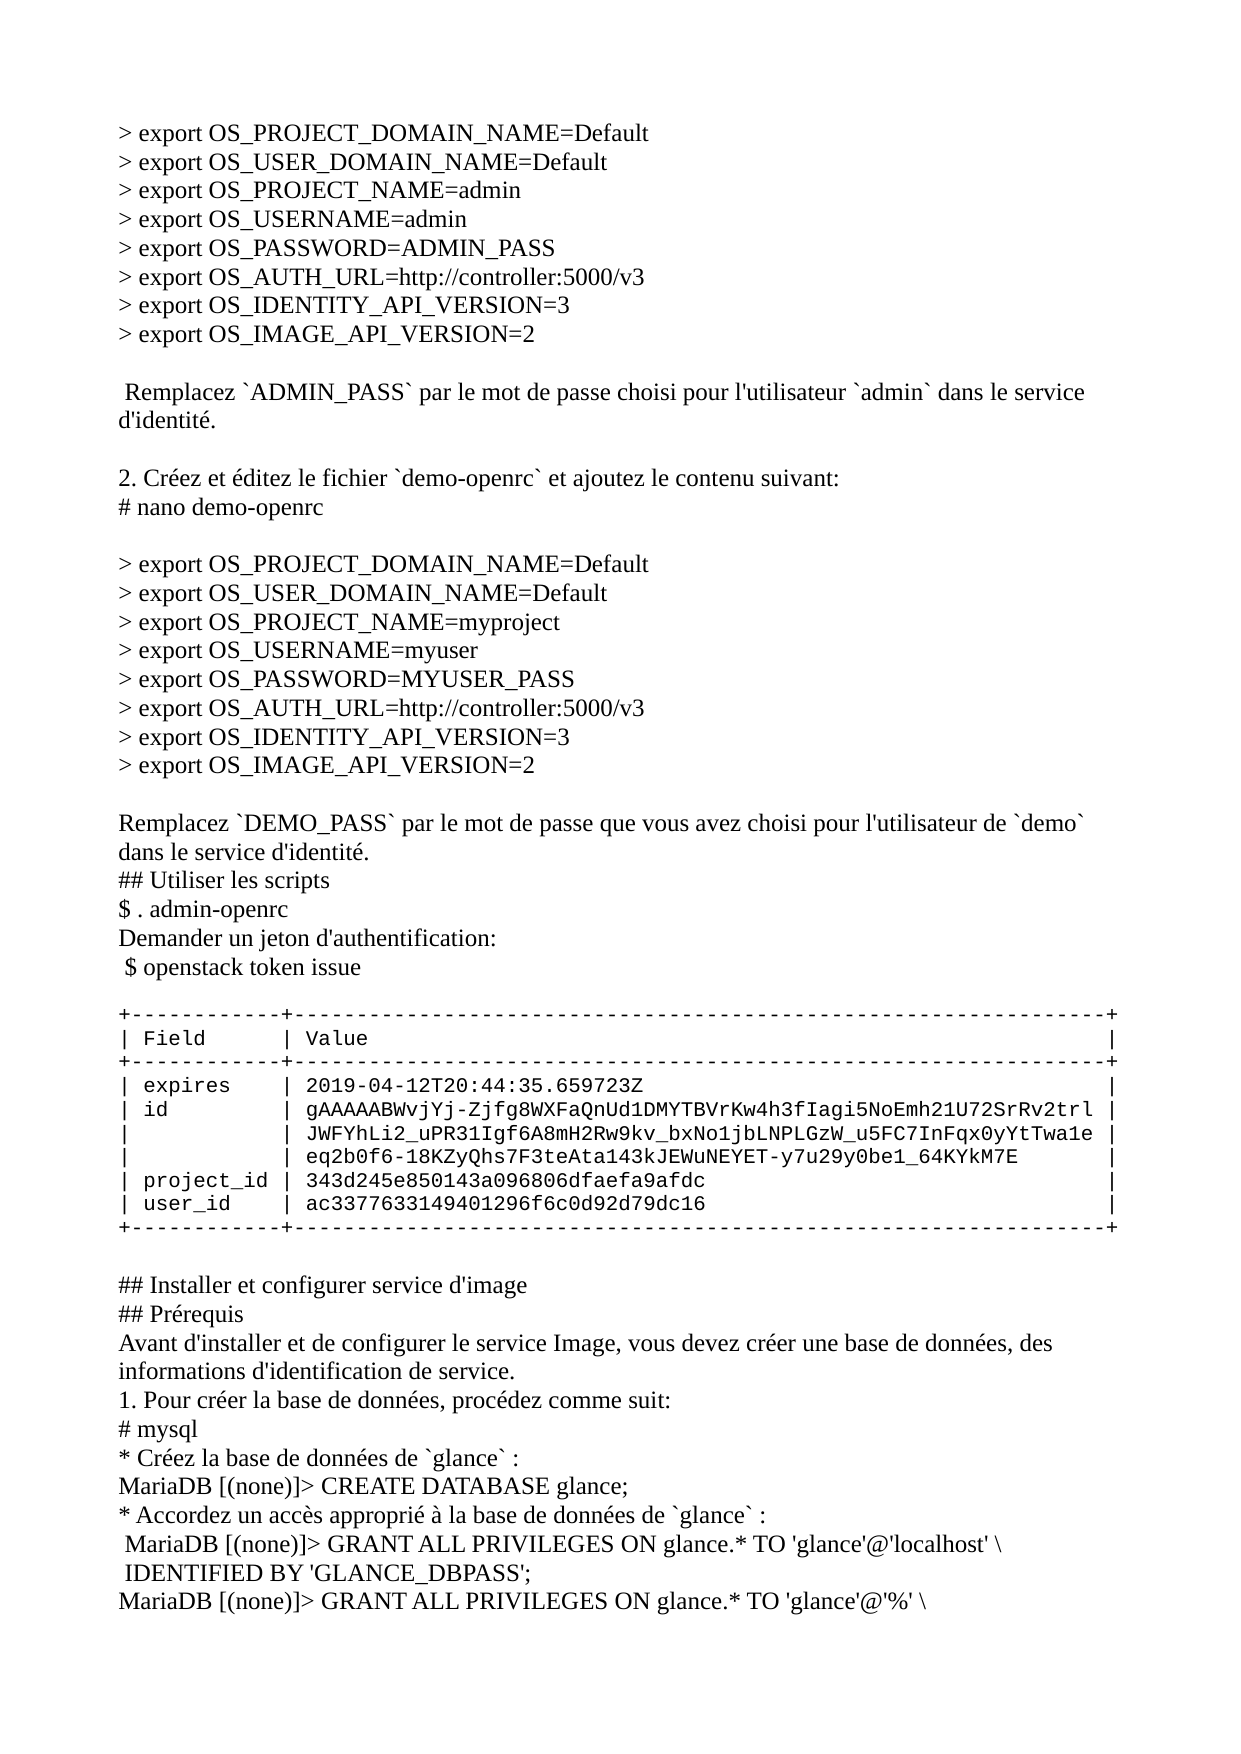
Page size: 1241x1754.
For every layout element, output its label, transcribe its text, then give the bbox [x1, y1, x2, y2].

text > export OS_USERNAME=admin [118, 204, 1122, 233]
text > export OS_USERNAME=myuser [118, 636, 1122, 664]
text | | eq2b0f6-18KZyQhs7F3teAta143kJEWuNEYET-y7u29y0be1_64KYkM7E | [118, 1146, 1122, 1170]
text Remplacez `DEMO_PASS` par le mot de passe que vous avez choisi pour l'utilisateur de `demo` dans le service d'identité. [118, 808, 1122, 866]
text 2. Créez et éditez le fichier `demo-openrc` et ajoutez le contenu suivant: [118, 463, 1122, 492]
text > export OS_AUTH_URL=http://controller:5000/v3 [118, 693, 1122, 722]
text 1. Pour créer la base de données, procédez comme suit: [118, 1385, 1122, 1414]
text ## Utiliser les scripts [118, 866, 1122, 894]
text > export OS_USER_DOMAIN_NAME=Default [118, 147, 1122, 176]
text # nano demo-openrc [118, 492, 1122, 521]
text Demander un jeton d'authentification: [118, 923, 1122, 952]
text > export OS_USER_DOMAIN_NAME=Default [118, 578, 1122, 607]
text | Field | Value | [118, 1028, 1122, 1052]
text > export OS_PASSWORD=MYUSER_PASS [118, 664, 1122, 693]
text | expires | 2019-04-12T20:44:35.659723Z | [118, 1075, 1122, 1099]
text MariaDB [(none)]> CREATE DATABASE glance; [118, 1471, 1122, 1500]
text $ openstack token issue [118, 952, 1122, 981]
text # mysql [118, 1414, 1122, 1443]
text > export OS_IDENTITY_API_VERSION=3 [118, 722, 1122, 751]
text > export OS_IMAGE_API_VERSION=2 [118, 319, 1122, 348]
text IDENTIFIED BY 'GLANCE_DBPASS'; [118, 1558, 1122, 1586]
text > export OS_PASSWORD=ADMIN_PASS [118, 233, 1122, 262]
text > export OS_AUTH_URL=http://controller:5000/v3 [118, 262, 1122, 291]
text | id | gAAAAABWvjYj-Zjfg8WXFaQnUd1DMYTBVrKw4h3fIagi5NoEmh21U72SrRv2trl | [118, 1099, 1122, 1122]
text * Accordez un accès approprié à la base de données de `glance` : [118, 1500, 1122, 1529]
text | project_id | 343d245e850143a096806dfaefa9afdc | [118, 1170, 1122, 1193]
text MariaDB [(none)]> GRANT ALL PRIVILEGES ON glance.* TO 'glance'@'%' \ [118, 1586, 1122, 1615]
text $ . admin-openrc [118, 894, 1122, 923]
text Remplacez `ADMIN_PASS` par le mot de passe choisi pour l'utilisateur `admin` dans le service d'identité. [118, 377, 1122, 434]
text | | JWFYhLi2_uPR31Igf6A8mH2Rw9kv_bxNo1jbLNPLGzW_u5FC7InFqx0yYtTwa1e | [118, 1122, 1122, 1146]
text | user_id | ac3377633149401296f6c0d92d79dc16 | [118, 1193, 1122, 1217]
text * Créez la base de données de `glance` : [118, 1443, 1122, 1471]
text Avant d'installer et de configurer le service Image, vous devez créer une base de données, des informations d'identification de service. [118, 1328, 1122, 1385]
text > export OS_PROJECT_NAME=myproject [118, 607, 1122, 636]
text > export OS_IDENTITY_API_VERSION=3 [118, 291, 1122, 319]
text ## Installer et configurer service d'image [118, 1270, 1122, 1299]
text +------------+-----------------------------------------------------------------+ [118, 1004, 1122, 1028]
text +------------+-----------------------------------------------------------------+ [118, 1052, 1122, 1075]
text +------------+-----------------------------------------------------------------+ [118, 1217, 1122, 1241]
text > export OS_PROJECT_NAME=admin [118, 176, 1122, 204]
text > export OS_PROJECT_DOMAIN_NAME=Default [118, 549, 1122, 578]
text ## Prérequis [118, 1299, 1122, 1328]
text > export OS_IMAGE_API_VERSION=2 [118, 751, 1122, 779]
text > export OS_PROJECT_DOMAIN_NAME=Default [118, 118, 1122, 147]
text MariaDB [(none)]> GRANT ALL PRIVILEGES ON glance.* TO 'glance'@'localhost' \ [118, 1529, 1122, 1558]
